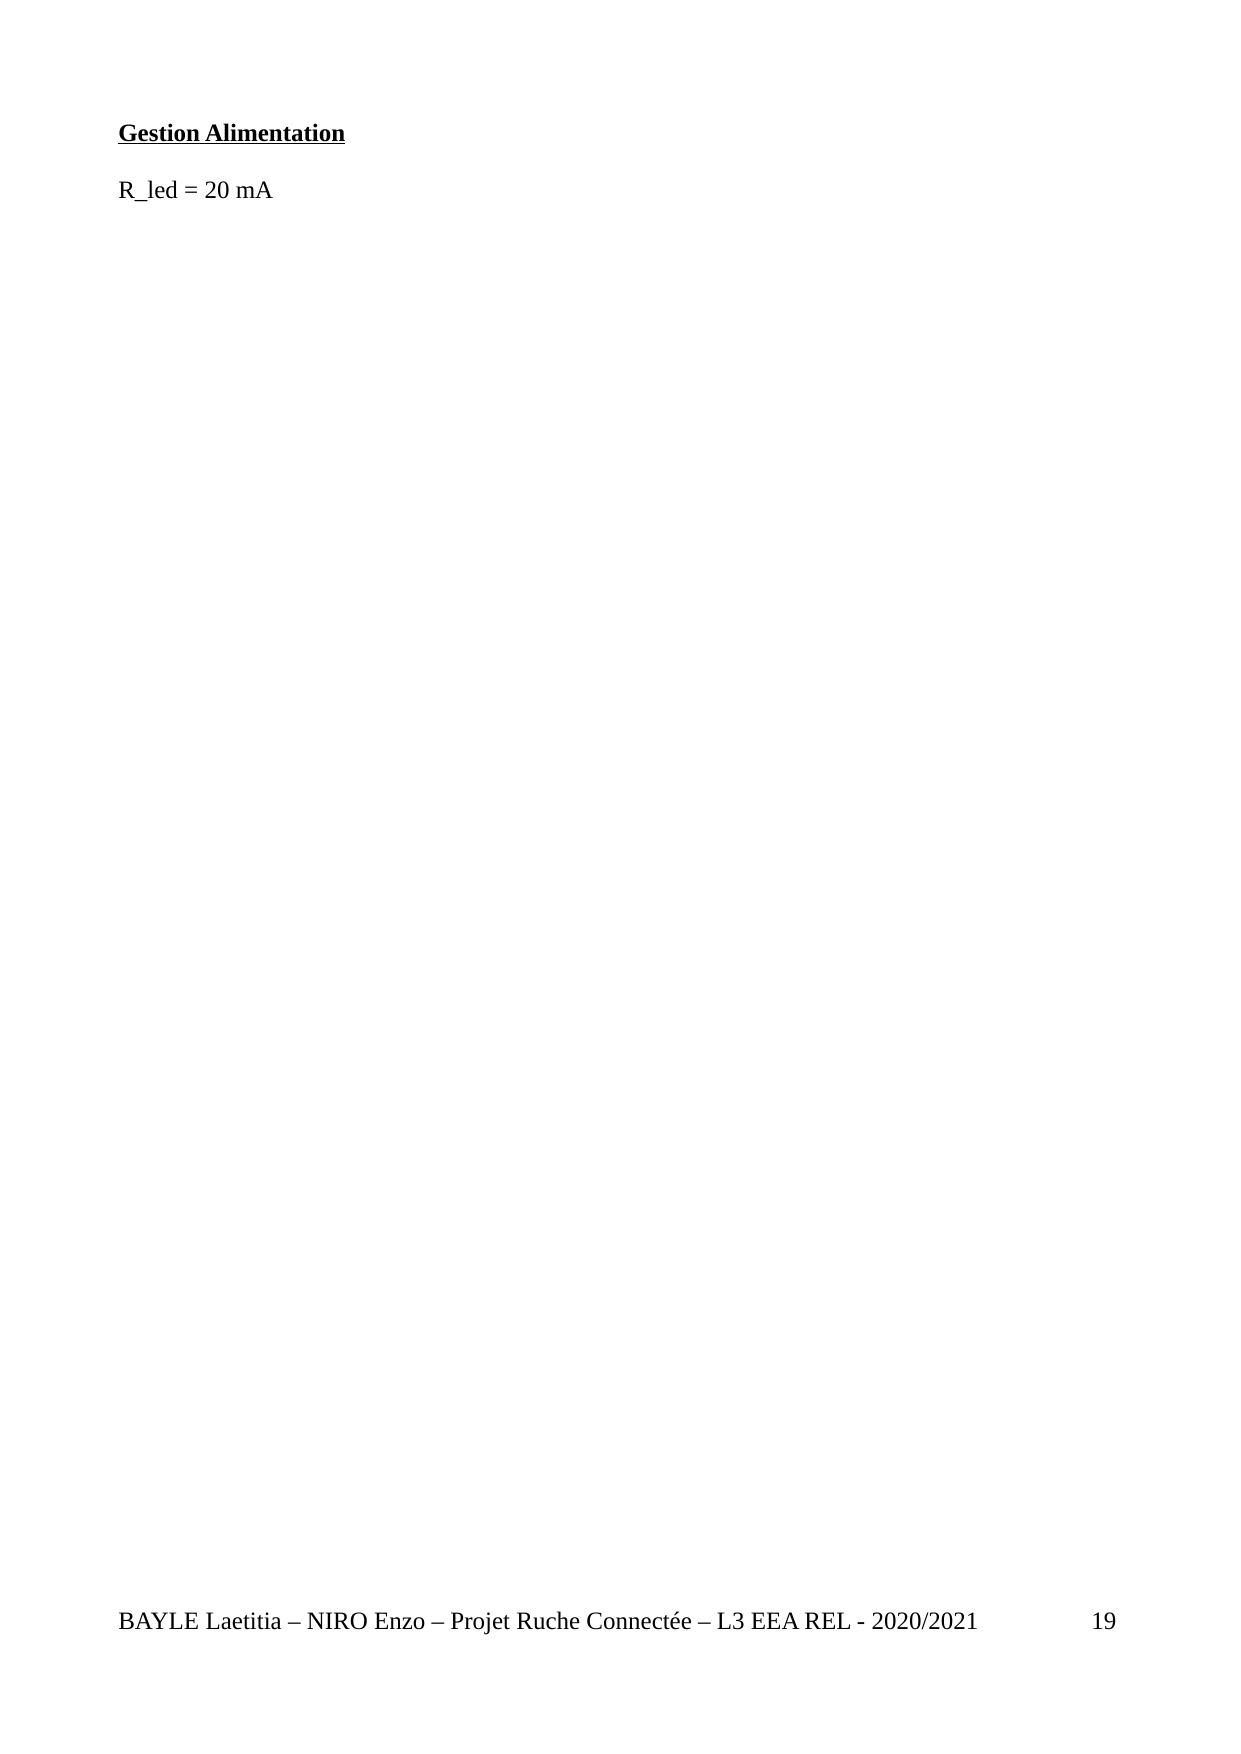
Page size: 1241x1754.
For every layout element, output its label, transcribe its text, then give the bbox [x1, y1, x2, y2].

text Gestion Alimentation [118, 118, 1122, 147]
text R_led = 20 mA [118, 176, 1122, 204]
